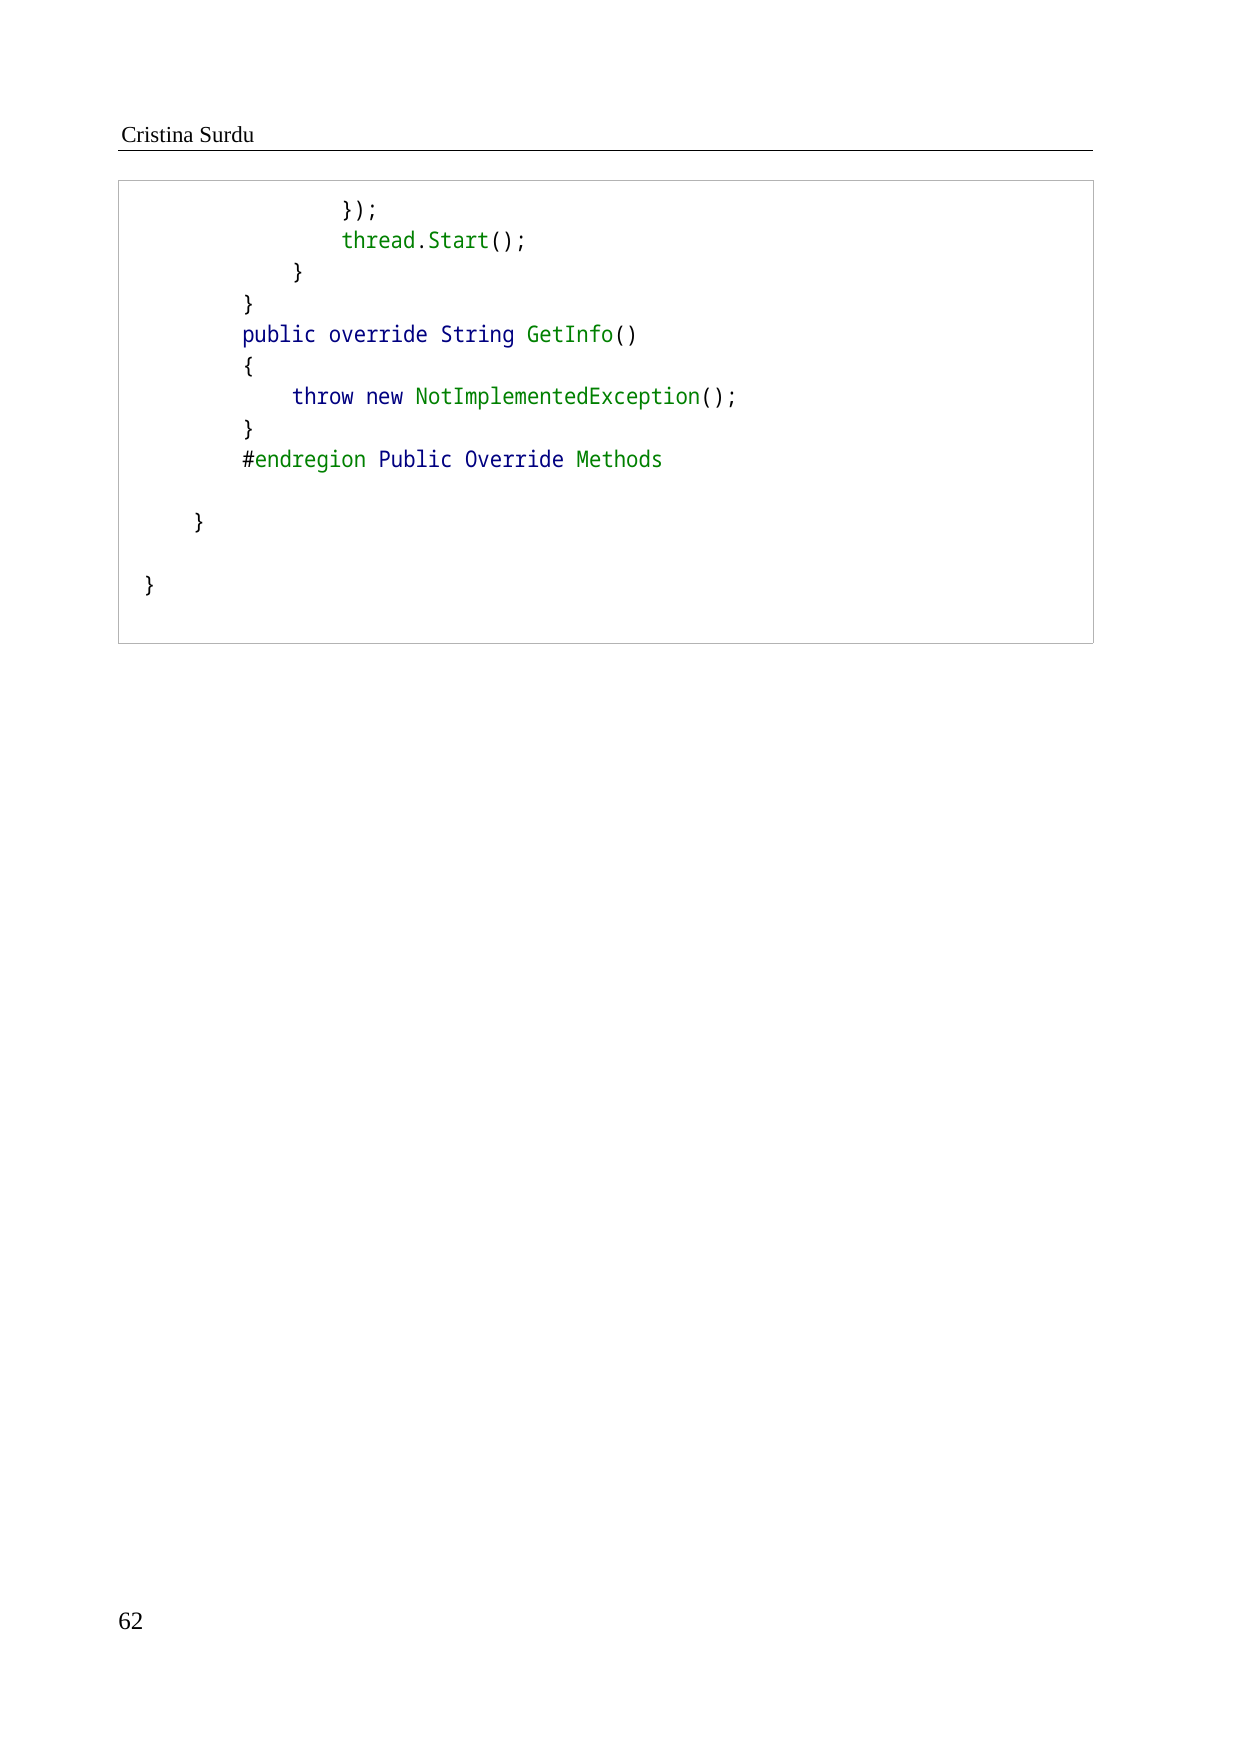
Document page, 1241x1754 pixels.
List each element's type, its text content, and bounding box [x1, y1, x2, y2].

text } [119, 274, 1093, 305]
text throw new NotImplementedException(); [119, 368, 1093, 399]
text } [119, 555, 1093, 599]
text thread.Start(); [119, 211, 1093, 243]
text } [119, 243, 1093, 274]
text { [119, 336, 1093, 368]
text }); [119, 181, 1093, 211]
text } [119, 493, 1093, 536]
text #endregion Public Override Methods [119, 430, 1093, 474]
text public override String GetInfo() [119, 305, 1093, 336]
text } [119, 399, 1093, 430]
